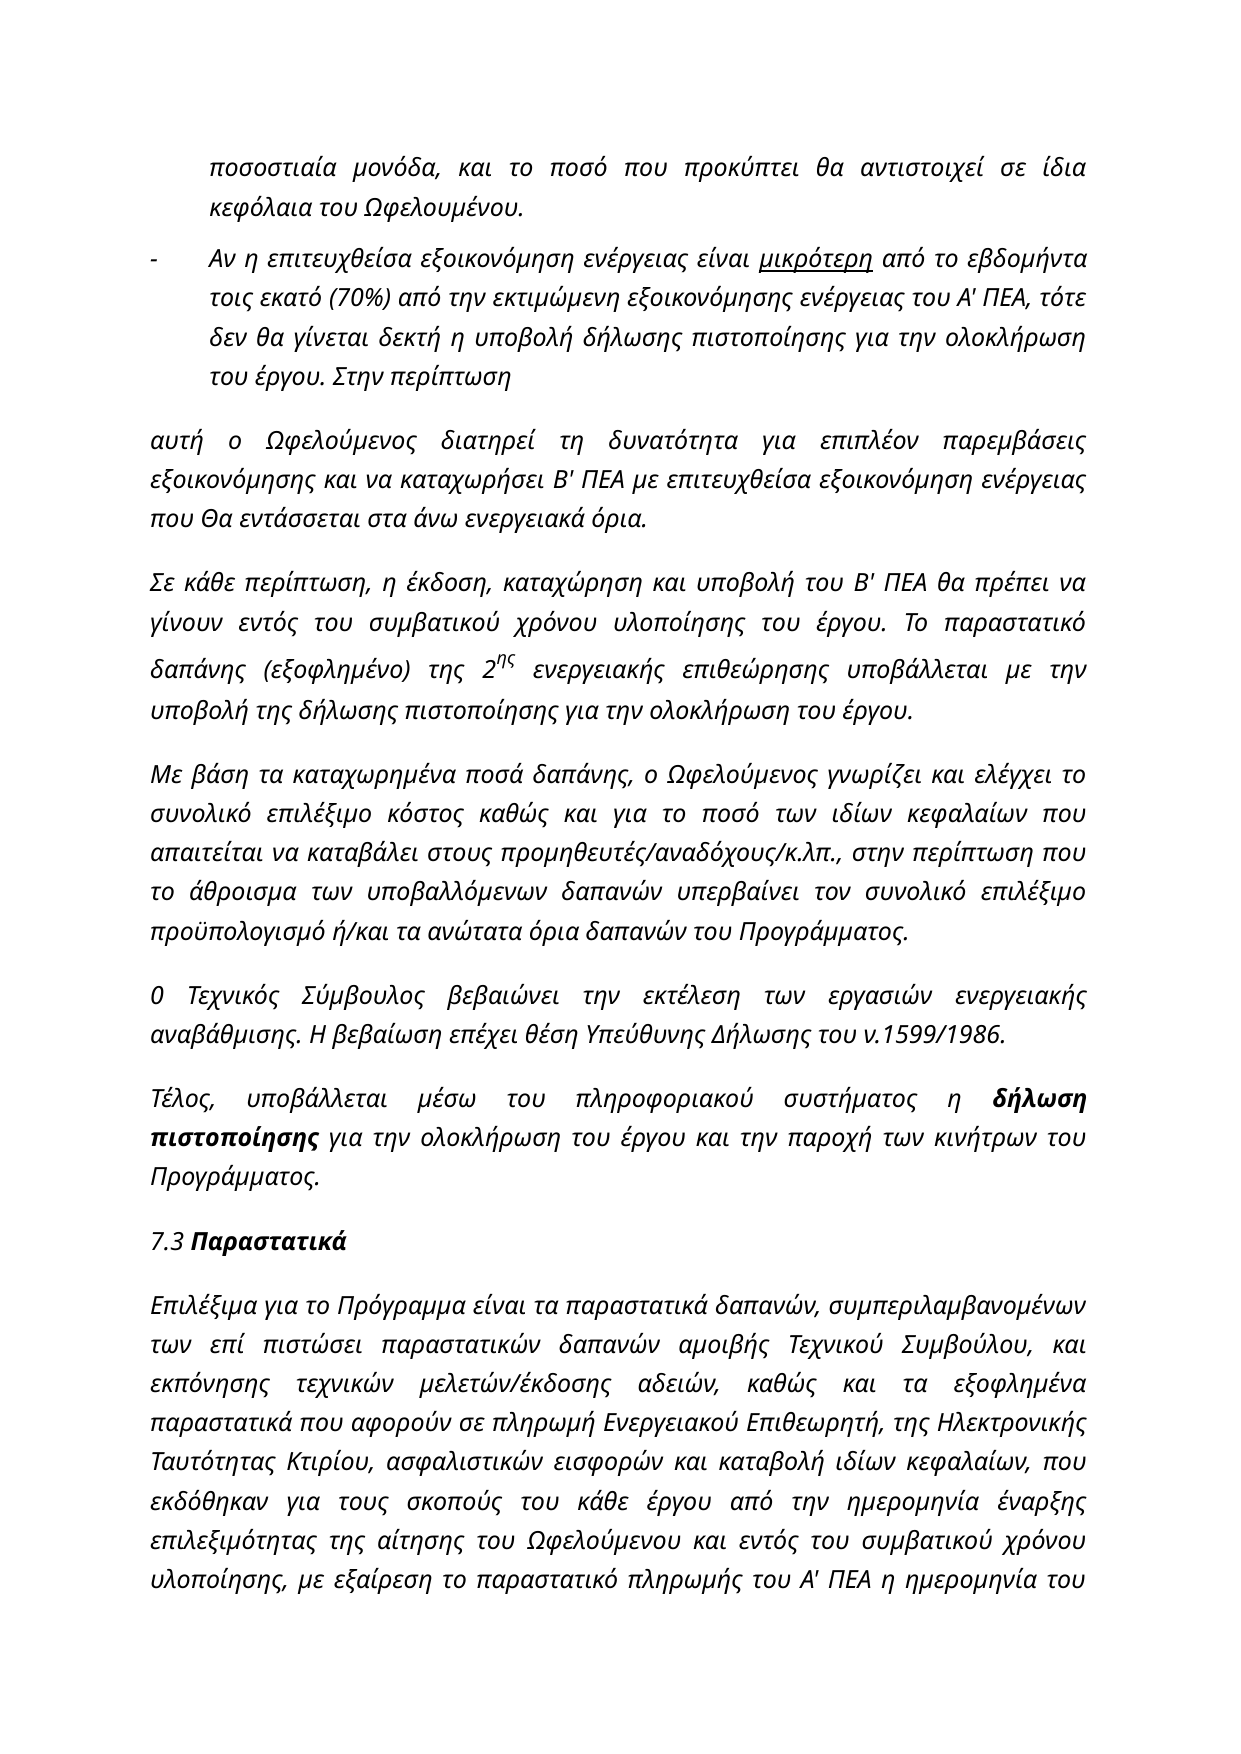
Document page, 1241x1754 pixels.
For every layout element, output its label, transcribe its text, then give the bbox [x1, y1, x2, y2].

text Με βάση τα καταχωρημένα ποσά δαπάνης, ο Ωφελούμενος γνωρίζει και ελέγχει το συνολικό επιλέξιμο κόστος καθώς και για το ποσό των ιδίων κεφαλαίων που απαιτείται να καταβάλει στους προμηθευτές/αναδόχους/κ.λπ., στην περίπτωση που το άθροισμα των υποβαλλόμενων δαπανών υπερβαίνει τον συνολικό επιλέξιμο προϋπολογισμό ή/και τα ανώτατα όρια δαπανών του Προγράμματος. [150, 756, 1090, 947]
text 0 Τεχνικός Σύμβουλος βεβαιώνει την εκτέλεση των εργασιών ενεργειακής αναβάθμισης. Η βεβαίωση επέχει θέση Υπεύθυνης Δήλωσης του ν.1599/1986. [150, 977, 1090, 1051]
list - Αν η επιτευχθείσα εξοικονόμηση ενέργειας είναι μικρότερη από το εβδομήντα τοις εκατό (70%) από την εκτιμώμενη εξοικονόμησης ενέργειας του Α' ΠΕΑ, τότε δεν θα γίνεται δεκτή η υποβολή δήλωσης πιστοποίησης για την ολοκλήρωση του έργου. Στην περίπτωση [150, 241, 1090, 392]
list ποσοστιαία μονόδα, και το ποσό που προκύπτει θα αντιστοιχεί σε ίδια κεφόλαια του Ωφελουμένου. [150, 150, 1090, 223]
text Σε κάθε περίπτωση, η έκδοση, καταχώρηση και υποβολή του Β' ΠΕΑ θα πρέπει να γίνουν εντός του συμβατικού χρόνου υλοποίησης του έργου. Το παραστατικό δαπάνης (εξοφλημένο) της 2ης ενεργειακής επιθεώρησης υποβάλλεται με την υποβολή της δήλωσης πιστοποίησης για την ολοκλήρωση του έργου. [150, 565, 1090, 726]
text Τέλος, υποβάλλεται μέσω του πληροφοριακού συστήματος η δήλωση πιστοποίησης για την ολοκλήρωση του έργου και την παροχή των κινήτρων του Προγράμματος. [150, 1081, 1090, 1193]
text Επιλέξιμα για το Πρόγραμμα είναι τα παραστατικά δαπανών, συμπεριλαμβανομένων των επί πιστώσει παραστατικών δαπανών αμοιβής Τεχνικού Συμβούλου, και εκπόνησης τεχνικών μελετών/έκδοσης αδειών, καθώς και τα εξοφλημένα παραστατικά που αφορούν σε πληρωμή Ενεργειακού Επιθεωρητή, της Ηλεκτρονικής Ταυτότητας Κτιρίου, ασφαλιστικών εισφορών και καταβολή ιδίων κεφαλαίων, που εκδόθηκαν για τους σκοπούς του κάθε έργου από την ημερομηνία έναρξης επιλεξιμότητας της αίτησης του Ωφελούμενου και εντός του συμβατικού χρόνου υλοποίησης, με εξαίρεση το παραστατικό πληρωμής του Α' ΠΕΑ η ημερομηνία του [150, 1287, 1090, 1596]
text 7.3 Παραστατικά [150, 1223, 1090, 1257]
text αυτή ο Ωφελούμενος διατηρεί τη δυνατότητα για επιπλέον παρεμβάσεις εξοικονόμησης και να καταχωρήσει Β' ΠΕΑ με επιτευχθείσα εξοικονόμηση ενέργειας που Θα εντάσσεται στα άνω ενεργειακά όρια. [150, 422, 1090, 535]
